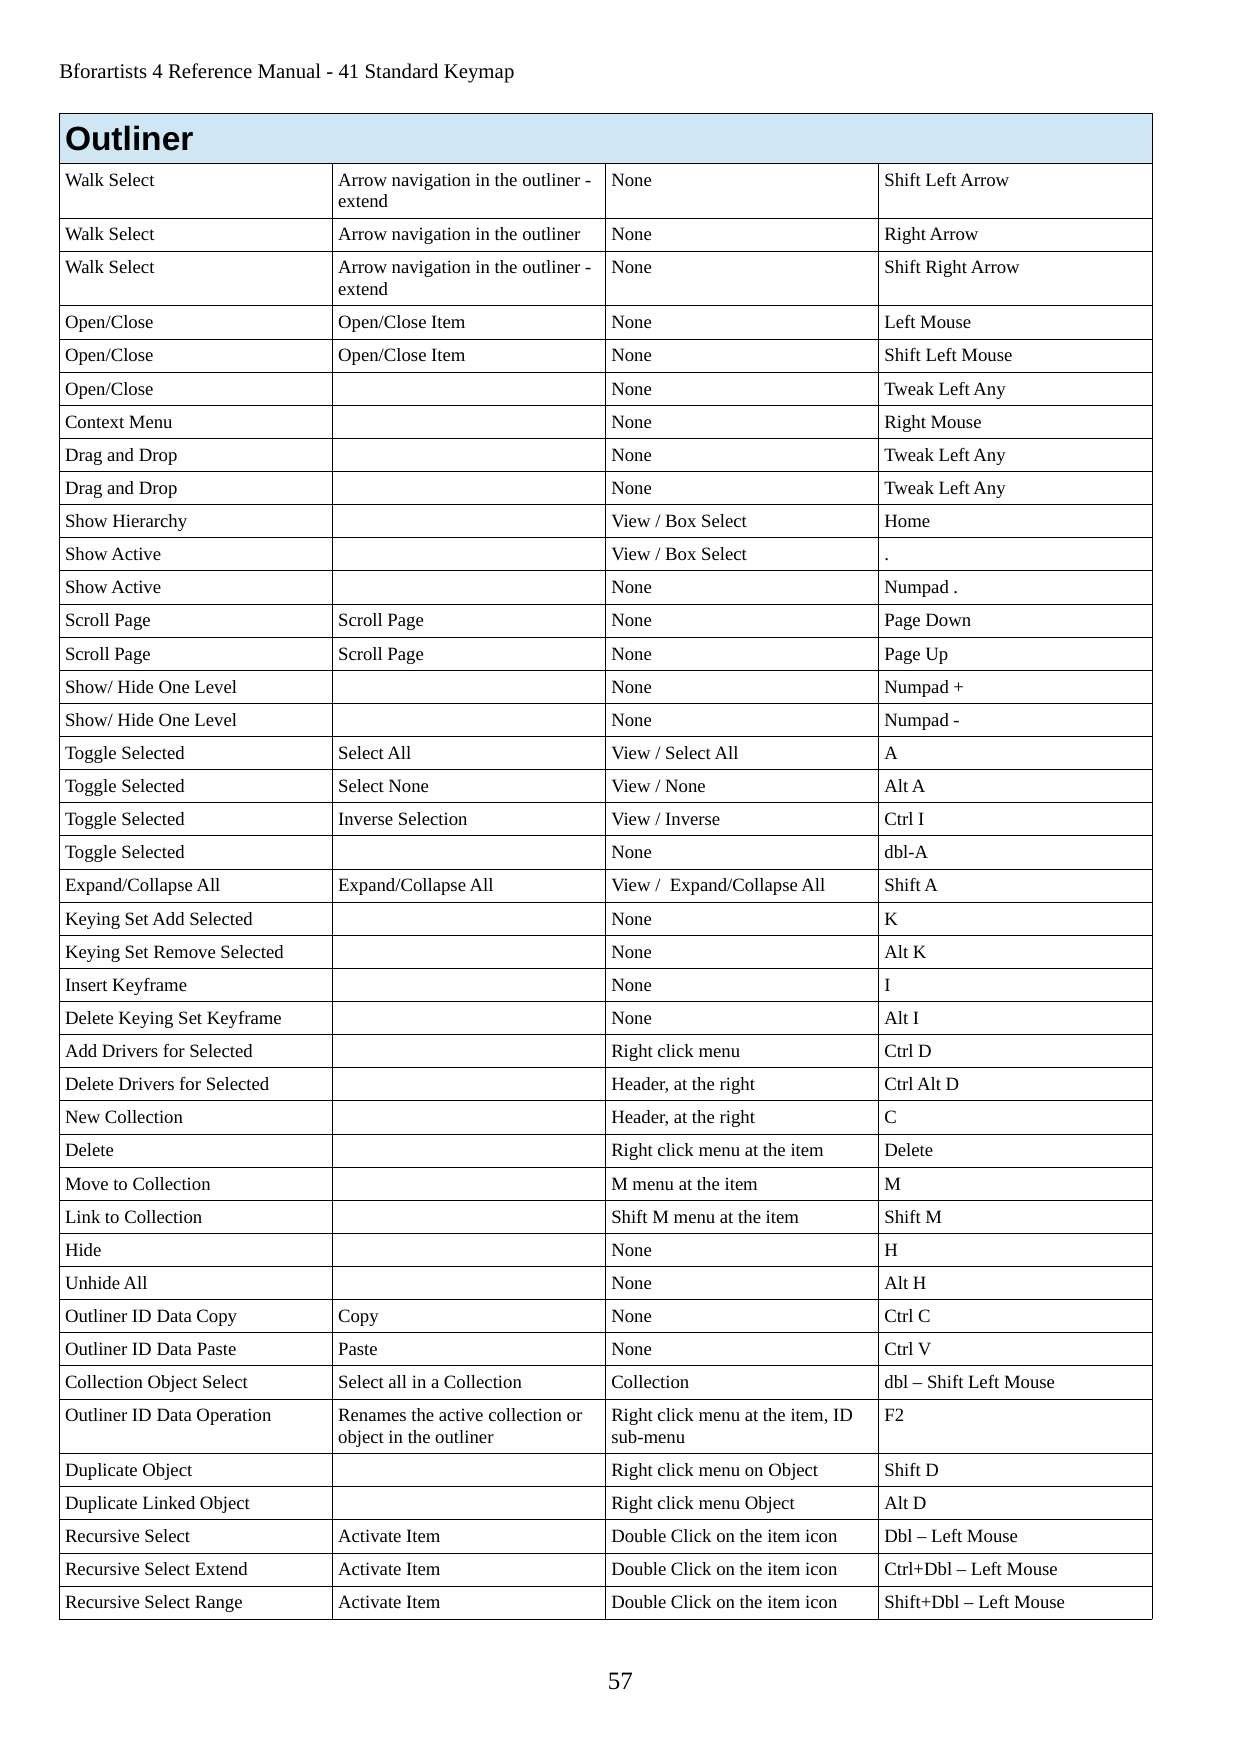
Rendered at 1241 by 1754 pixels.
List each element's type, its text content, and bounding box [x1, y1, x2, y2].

table_cell K [879, 903, 1152, 935]
table_cell Right Arrow [879, 219, 1152, 251]
table_cell None [606, 306, 878, 338]
table_cell Arrow navigation in the outliner - extend [333, 252, 605, 305]
table_cell Delete [879, 1135, 1152, 1167]
table_cell Right click menu [606, 1035, 878, 1067]
table_cell dbl – Shift Left Mouse [879, 1366, 1152, 1398]
table_cell Tweak Left Any [879, 472, 1152, 504]
table_cell Alt A [879, 770, 1152, 802]
table_cell Header, at the right [606, 1101, 878, 1133]
table_cell [333, 571, 605, 603]
table_cell [333, 406, 605, 438]
table_cell None [606, 472, 878, 504]
table_cell Alt D [879, 1487, 1152, 1519]
table_cell [333, 1135, 605, 1167]
table_cell Link to Collection [60, 1201, 332, 1233]
table_cell [333, 1267, 605, 1299]
table_cell Shift M menu at the item [606, 1201, 878, 1233]
table_cell [333, 1234, 605, 1266]
table_cell None [606, 936, 878, 968]
table_cell Open/Close [60, 373, 332, 405]
table_cell dbl-A [879, 836, 1152, 868]
table_cell [333, 538, 605, 570]
table_cell Right Mouse [879, 406, 1152, 438]
table_cell Open/Close [60, 306, 332, 338]
table_cell Dbl – Left Mouse [879, 1520, 1152, 1552]
table_cell [333, 671, 605, 703]
table_cell None [606, 903, 878, 935]
table_cell Add Drivers for Selected [60, 1035, 332, 1067]
table_cell Numpad . [879, 571, 1152, 603]
table_cell Toggle Selected [60, 737, 332, 769]
table_cell Show Hierarchy [60, 505, 332, 537]
table_cell None [606, 571, 878, 603]
table_cell Drag and Drop [60, 472, 332, 504]
table_cell New Collection [60, 1101, 332, 1133]
table_cell None [606, 638, 878, 670]
table_cell None [606, 1234, 878, 1266]
table_cell Shift+Dbl – Left Mouse [879, 1587, 1152, 1619]
table_cell Drag and Drop [60, 439, 332, 471]
table_cell Outliner ID Data Operation [60, 1400, 332, 1453]
table_cell Scroll Page [60, 605, 332, 637]
table_cell Shift Left Arrow [879, 164, 1152, 217]
table_cell None [606, 969, 878, 1001]
table_cell View / Select All [606, 737, 878, 769]
table_cell C [879, 1101, 1152, 1133]
table_cell Page Down [879, 605, 1152, 637]
table_cell H [879, 1234, 1152, 1266]
table_cell Toggle Selected [60, 836, 332, 868]
table_cell Shift Left Mouse [879, 340, 1152, 372]
table_cell [333, 1101, 605, 1133]
table_cell Shift Right Arrow [879, 252, 1152, 305]
table_cell Paste [333, 1333, 605, 1365]
table_cell Recursive Select Extend [60, 1554, 332, 1586]
table_cell None [606, 373, 878, 405]
table_header Outliner [60, 114, 1152, 163]
table_cell Double Click on the item icon [606, 1554, 878, 1586]
table_cell Ctrl+Dbl – Left Mouse [879, 1554, 1152, 1586]
table_cell Scroll Page [333, 605, 605, 637]
table_cell [333, 969, 605, 1001]
table_cell Open/Close Item [333, 306, 605, 338]
table_cell Shift A [879, 870, 1152, 902]
table_cell Outliner ID Data Copy [60, 1300, 332, 1332]
table_cell Unhide All [60, 1267, 332, 1299]
table_cell [333, 1068, 605, 1100]
table_cell F2 [879, 1400, 1152, 1453]
table_cell Collection [606, 1366, 878, 1398]
table_cell [333, 1201, 605, 1233]
table_cell I [879, 969, 1152, 1001]
table_cell Right click menu Object [606, 1487, 878, 1519]
table_cell Alt I [879, 1002, 1152, 1034]
table_cell None [606, 439, 878, 471]
table_cell Select None [333, 770, 605, 802]
table_cell Toggle Selected [60, 770, 332, 802]
table_cell Recursive Select Range [60, 1587, 332, 1619]
table_cell None [606, 406, 878, 438]
table_cell Walk Select [60, 252, 332, 305]
table_cell Inverse Selection [333, 803, 605, 835]
table_cell Delete Drivers for Selected [60, 1068, 332, 1100]
table_cell Expand/Collapse All [60, 870, 332, 902]
table_cell Page Up [879, 638, 1152, 670]
table_cell Ctrl Alt D [879, 1068, 1152, 1100]
table_cell [333, 439, 605, 471]
table_cell Scroll Page [333, 638, 605, 670]
table_cell Arrow navigation in the outliner [333, 219, 605, 251]
table_cell Duplicate Linked Object [60, 1487, 332, 1519]
table_cell None [606, 164, 878, 217]
table_cell Open/Close Item [333, 340, 605, 372]
table_cell M menu at the item [606, 1168, 878, 1200]
table_cell Renames the active collection or object in the outliner [333, 1400, 605, 1453]
table_cell Copy [333, 1300, 605, 1332]
table_cell Numpad + [879, 671, 1152, 703]
table_cell Activate Item [333, 1554, 605, 1586]
table_cell Ctrl C [879, 1300, 1152, 1332]
table_cell Tweak Left Any [879, 373, 1152, 405]
table_cell Delete [60, 1135, 332, 1167]
table_cell [333, 472, 605, 504]
table_cell Select all in a Collection [333, 1366, 605, 1398]
table_cell View / Box Select [606, 505, 878, 537]
table_cell . [879, 538, 1152, 570]
table_cell View / Expand/Collapse All [606, 870, 878, 902]
table_cell Right click menu at the item, ID sub-menu [606, 1400, 878, 1453]
table_cell [333, 1168, 605, 1200]
table_cell Activate Item [333, 1587, 605, 1619]
table_cell Context Menu [60, 406, 332, 438]
table_cell View / Box Select [606, 538, 878, 570]
table_cell Show/ Hide One Level [60, 671, 332, 703]
table_cell Collection Object Select [60, 1366, 332, 1398]
table_cell View / Inverse [606, 803, 878, 835]
table_cell Double Click on the item icon [606, 1520, 878, 1552]
table_cell Select All [333, 737, 605, 769]
table_cell Toggle Selected [60, 803, 332, 835]
table_cell [333, 836, 605, 868]
table_cell Alt K [879, 936, 1152, 968]
table_cell Delete Keying Set Keyframe [60, 1002, 332, 1034]
table_cell Ctrl D [879, 1035, 1152, 1067]
table_cell [333, 1035, 605, 1067]
table_cell Numpad - [879, 704, 1152, 736]
table_cell Duplicate Object [60, 1454, 332, 1486]
table_cell Move to Collection [60, 1168, 332, 1200]
table_cell Activate Item [333, 1520, 605, 1552]
table_cell Shift D [879, 1454, 1152, 1486]
table_cell View / None [606, 770, 878, 802]
table_cell Home [879, 505, 1152, 537]
table_cell None [606, 1002, 878, 1034]
table_cell Right click menu at the item [606, 1135, 878, 1167]
table_cell Open/Close [60, 340, 332, 372]
table_cell None [606, 1333, 878, 1365]
table_cell Scroll Page [60, 638, 332, 670]
table_cell Insert Keyframe [60, 969, 332, 1001]
table_cell Keying Set Add Selected [60, 903, 332, 935]
table_cell None [606, 252, 878, 305]
table_cell Tweak Left Any [879, 439, 1152, 471]
table_cell Outliner ID Data Paste [60, 1333, 332, 1365]
table_cell Ctrl V [879, 1333, 1152, 1365]
table_cell Arrow navigation in the outliner - extend [333, 164, 605, 217]
table_cell [333, 1002, 605, 1034]
table_cell Show/ Hide One Level [60, 704, 332, 736]
table_cell Expand/Collapse All [333, 870, 605, 902]
table_cell [333, 704, 605, 736]
table_cell Show Active [60, 571, 332, 603]
table_cell None [606, 219, 878, 251]
table_cell [333, 505, 605, 537]
table_cell [333, 936, 605, 968]
table_cell Keying Set Remove Selected [60, 936, 332, 968]
table_cell Header, at the right [606, 1068, 878, 1100]
table_cell Alt H [879, 1267, 1152, 1299]
table_cell Left Mouse [879, 306, 1152, 338]
table_cell [333, 373, 605, 405]
table_cell M [879, 1168, 1152, 1200]
table_cell None [606, 1267, 878, 1299]
table_cell [333, 1454, 605, 1486]
table_cell Shift M [879, 1201, 1152, 1233]
table_cell None [606, 704, 878, 736]
table_cell None [606, 340, 878, 372]
table_cell Walk Select [60, 219, 332, 251]
table_cell Recursive Select [60, 1520, 332, 1552]
table_cell Double Click on the item icon [606, 1587, 878, 1619]
table_cell [333, 1487, 605, 1519]
table_cell None [606, 671, 878, 703]
table_cell Right click menu on Object [606, 1454, 878, 1486]
table_cell Walk Select [60, 164, 332, 217]
table_cell [333, 903, 605, 935]
table_cell None [606, 836, 878, 868]
table_cell Show Active [60, 538, 332, 570]
table_cell A [879, 737, 1152, 769]
table_cell None [606, 1300, 878, 1332]
table_cell None [606, 605, 878, 637]
table_cell Hide [60, 1234, 332, 1266]
table_cell Ctrl I [879, 803, 1152, 835]
